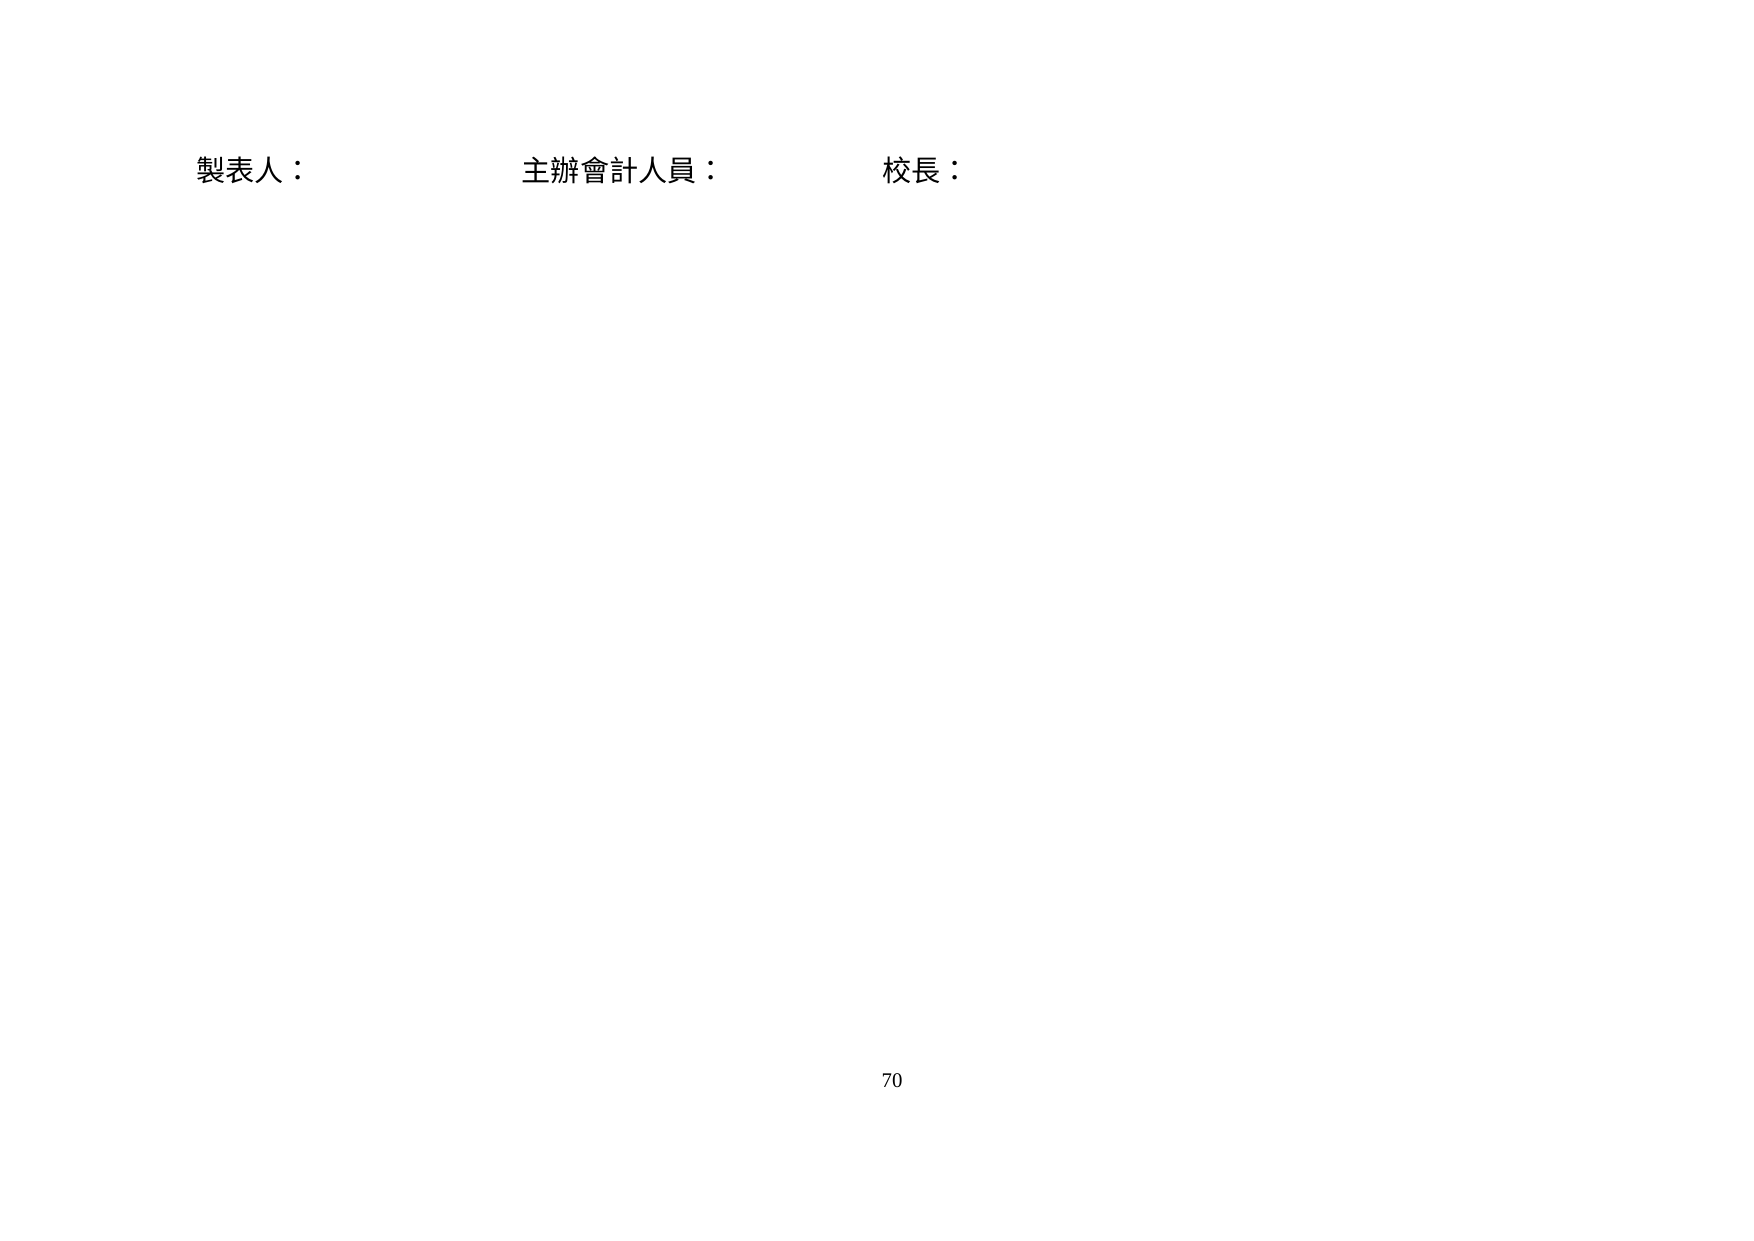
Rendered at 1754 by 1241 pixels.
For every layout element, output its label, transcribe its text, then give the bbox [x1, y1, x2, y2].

text 製表人： 主辦會計人員： 校長： [177, 148, 1666, 190]
